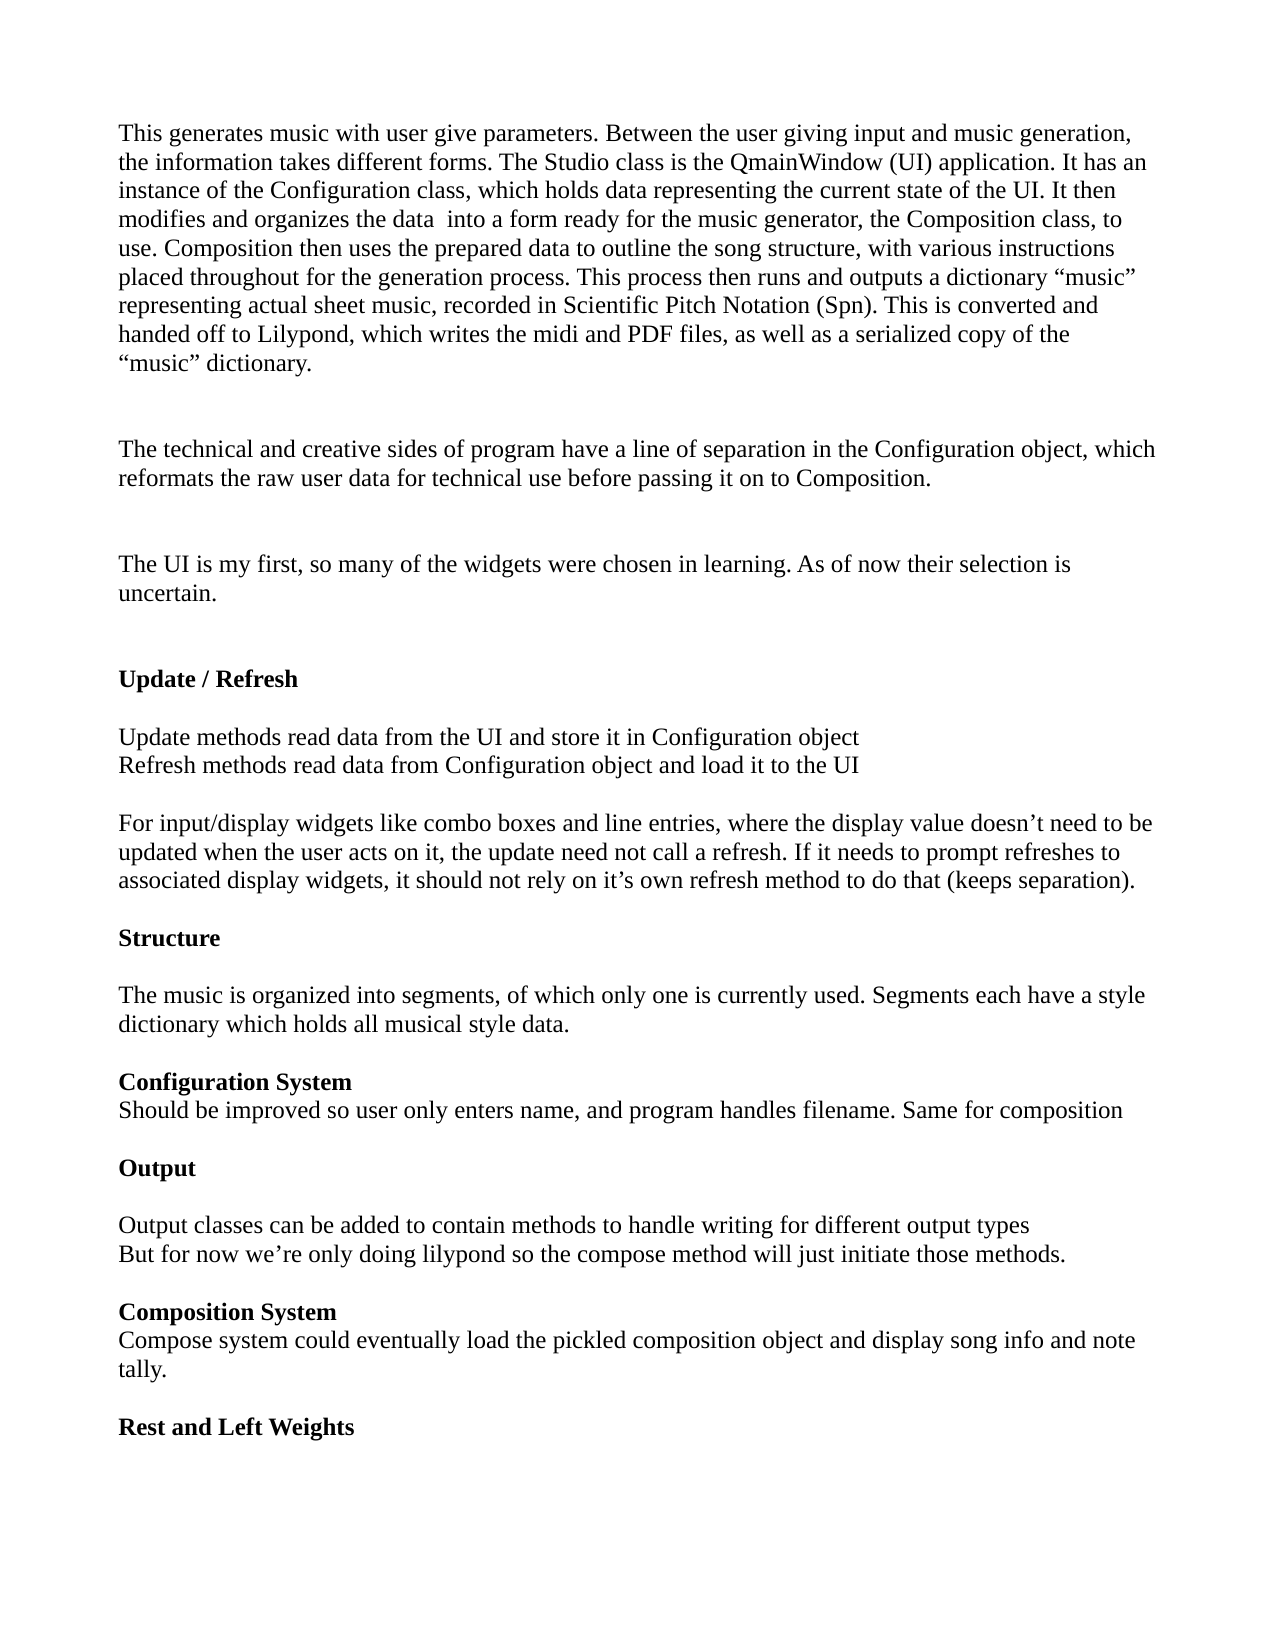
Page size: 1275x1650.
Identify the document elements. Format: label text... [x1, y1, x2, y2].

text Configuration System [118, 1067, 1157, 1096]
text Update methods read data from the UI and store it in Configuration object [118, 722, 1157, 751]
text Output classes can be added to contain methods to handle writing for different output types [118, 1211, 1157, 1239]
text For input/display widgets like combo boxes and line entries, where the display value doesn’t need to be updated when the user acts on it, the update need not call a refresh. If it needs to prompt refreshes to associated display widgets, it should not rely on it’s own refresh method to do that (keeps separation). [118, 808, 1157, 894]
text The technical and creative sides of program have a line of separation in the Configuration object, which reformats the raw user data for technical use before passing it on to Composition. [118, 434, 1157, 492]
text The music is organized into segments, of which only one is currently used. Segments each have a style dictionary which holds all musical style data. [118, 981, 1157, 1038]
text Composition System [118, 1297, 1157, 1326]
text Refresh methods read data from Configuration object and load it to the UI [118, 751, 1157, 779]
text The UI is my first, so many of the widgets were chosen in learning. As of now their selection is uncertain. [118, 549, 1157, 607]
text But for now we’re only doing lilypond so the compose method will just initiate those methods. [118, 1239, 1157, 1268]
text Rest and Left Weights [118, 1412, 1157, 1441]
text Should be improved so user only enters name, and program handles filename. Same for composition [118, 1096, 1157, 1124]
text Structure [118, 923, 1157, 952]
text Update / Refresh [118, 664, 1157, 693]
text Output [118, 1153, 1157, 1182]
text Compose system could eventually load the pickled composition object and display song info and note tally. [118, 1326, 1157, 1383]
text This generates music with user give parameters. Between the user giving input and music generation, the information takes different forms. The Studio class is the QmainWindow (UI) application. It has an instance of the Configuration class, which holds data representing the current state of the UI. It then modifies and organizes the data into a form ready for the music generator, the Composition class, to use. Composition then uses the prepared data to outline the song structure, with various instructions placed throughout for the generation process. This process then runs and outputs a dictionary “music” representing actual sheet music, recorded in Scientific Pitch Notation (Spn). This is converted and handed off to Lilypond, which writes the midi and PDF files, as well as a serialized copy of the “music” dictionary. [118, 118, 1157, 377]
